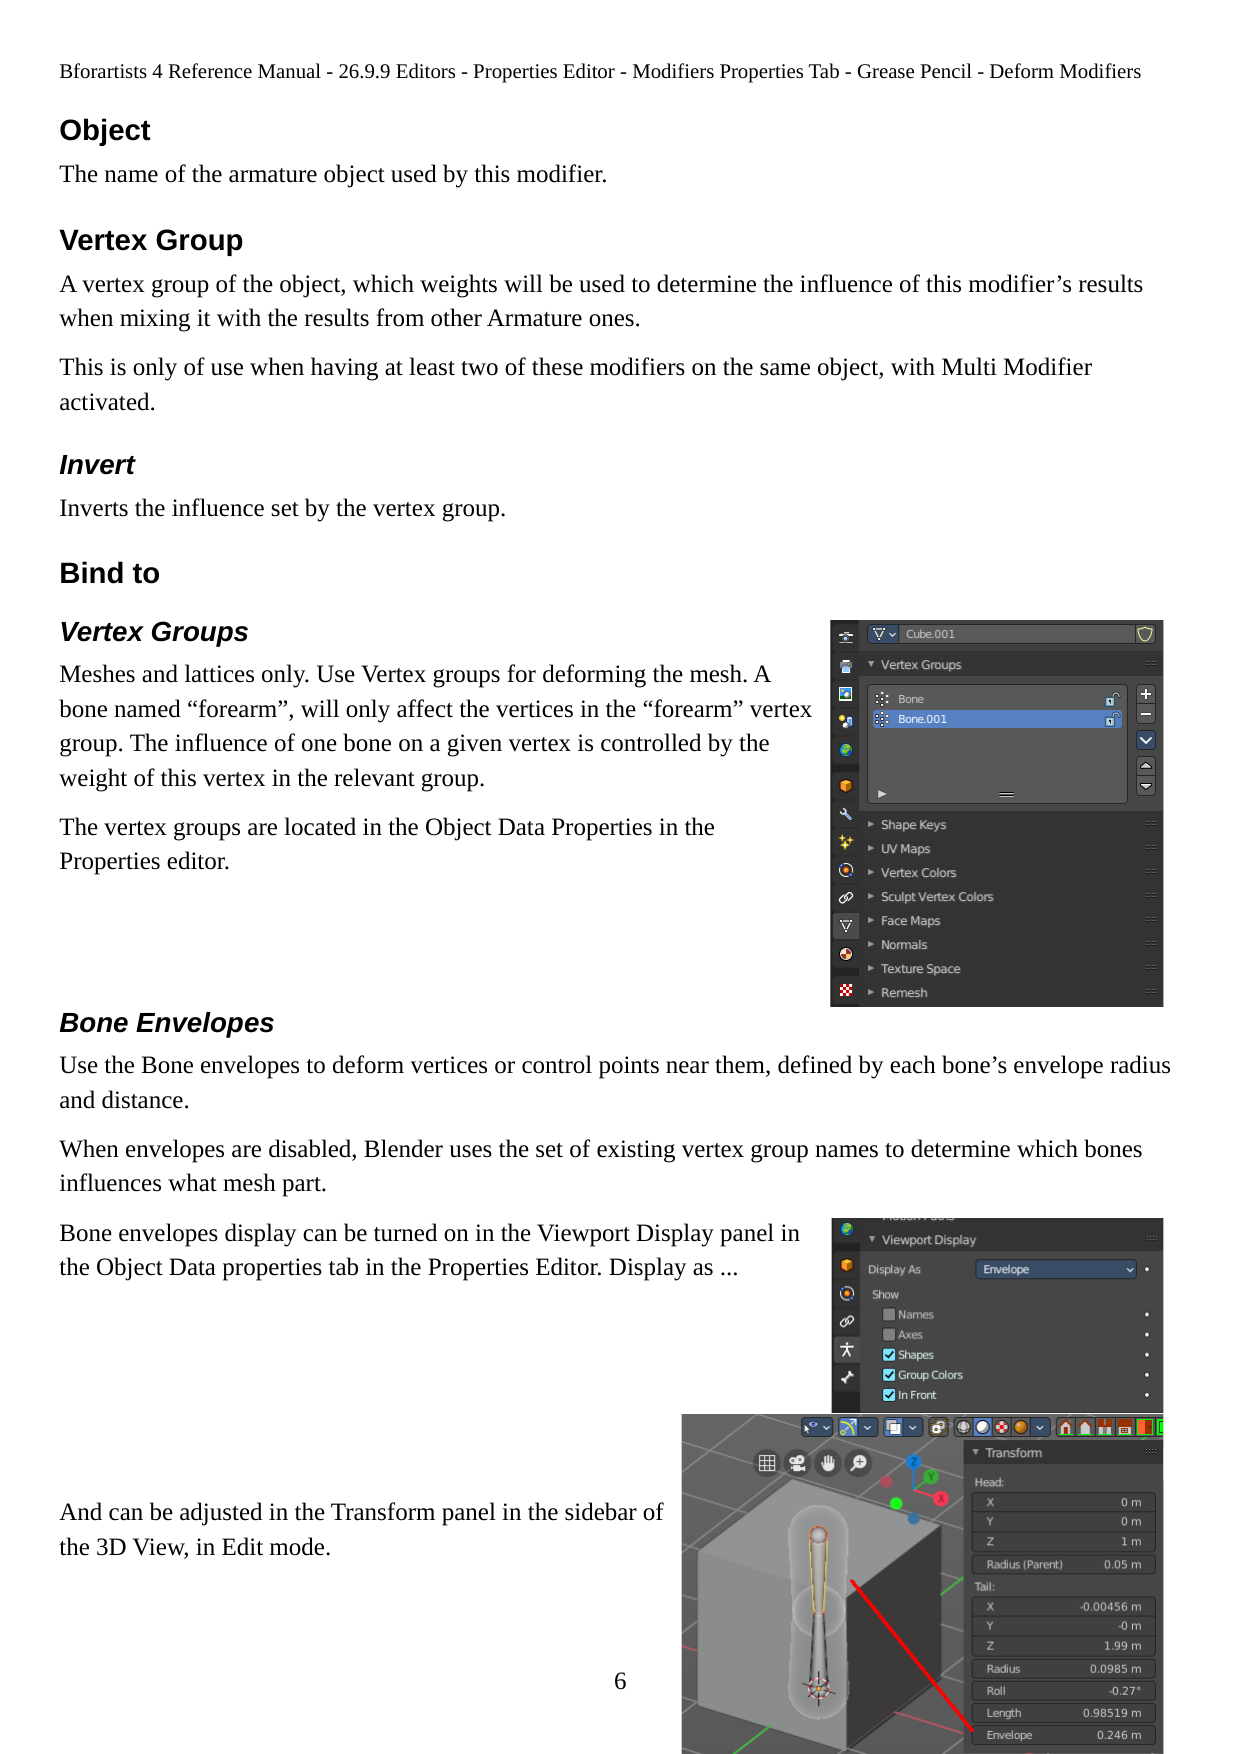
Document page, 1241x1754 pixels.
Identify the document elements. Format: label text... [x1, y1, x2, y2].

subtitle Bind to [59, 556, 1181, 590]
text The vertex groups are located in the Object Data Properties in the Properties editor. [59, 812, 830, 875]
text This is only of use when having at least two of these modifiers on the same object, with Multi Modifier activated. [59, 352, 1181, 416]
text Bone envelopes display can be turned on in the Viewport Display panel in the Object Data properties tab in the Properties Editor. Display as ... [59, 1218, 831, 1281]
subtitle Vertex Group [59, 222, 1181, 256]
text The name of the armature object used by this modifier. [59, 159, 1181, 188]
subtitle Vertex Groups [59, 615, 1181, 647]
subtitle Object [59, 113, 1181, 146]
text And can be adjusted in the Transform panel in the sidebar of the 3D View, in Edit mode. [59, 1497, 681, 1561]
picture [830, 620, 1164, 1007]
text Inverts the influence set by the vertex group. [59, 493, 1181, 521]
text Use the Bone envelopes to deform vertices or control points near them, defined by each bone’s envelope radius and distance. [59, 1051, 1181, 1114]
text When envelopes are disabled, Blender uses the set of existing vertex group names to determine which bones influences what mesh part. [59, 1134, 1181, 1197]
picture [831, 1218, 1164, 1413]
text Meshes and lattices only. Use Vertex groups for deforming the mesh. A bone named “forearm”, will only affect the vertices in the “forearm” vertex group. The influence of one bone on a given vertex is controlled by the weight of this vertex in the relevant group. [59, 659, 830, 792]
subtitle Invert [59, 448, 1181, 480]
subtitle Bone Envelopes [59, 1006, 1181, 1038]
text A vertex group of the object, which weights will be used to determine the influence of this modifier’s results when mixing it with the results from other Armature ones. [59, 269, 1181, 332]
picture [681, 1414, 1164, 1754]
